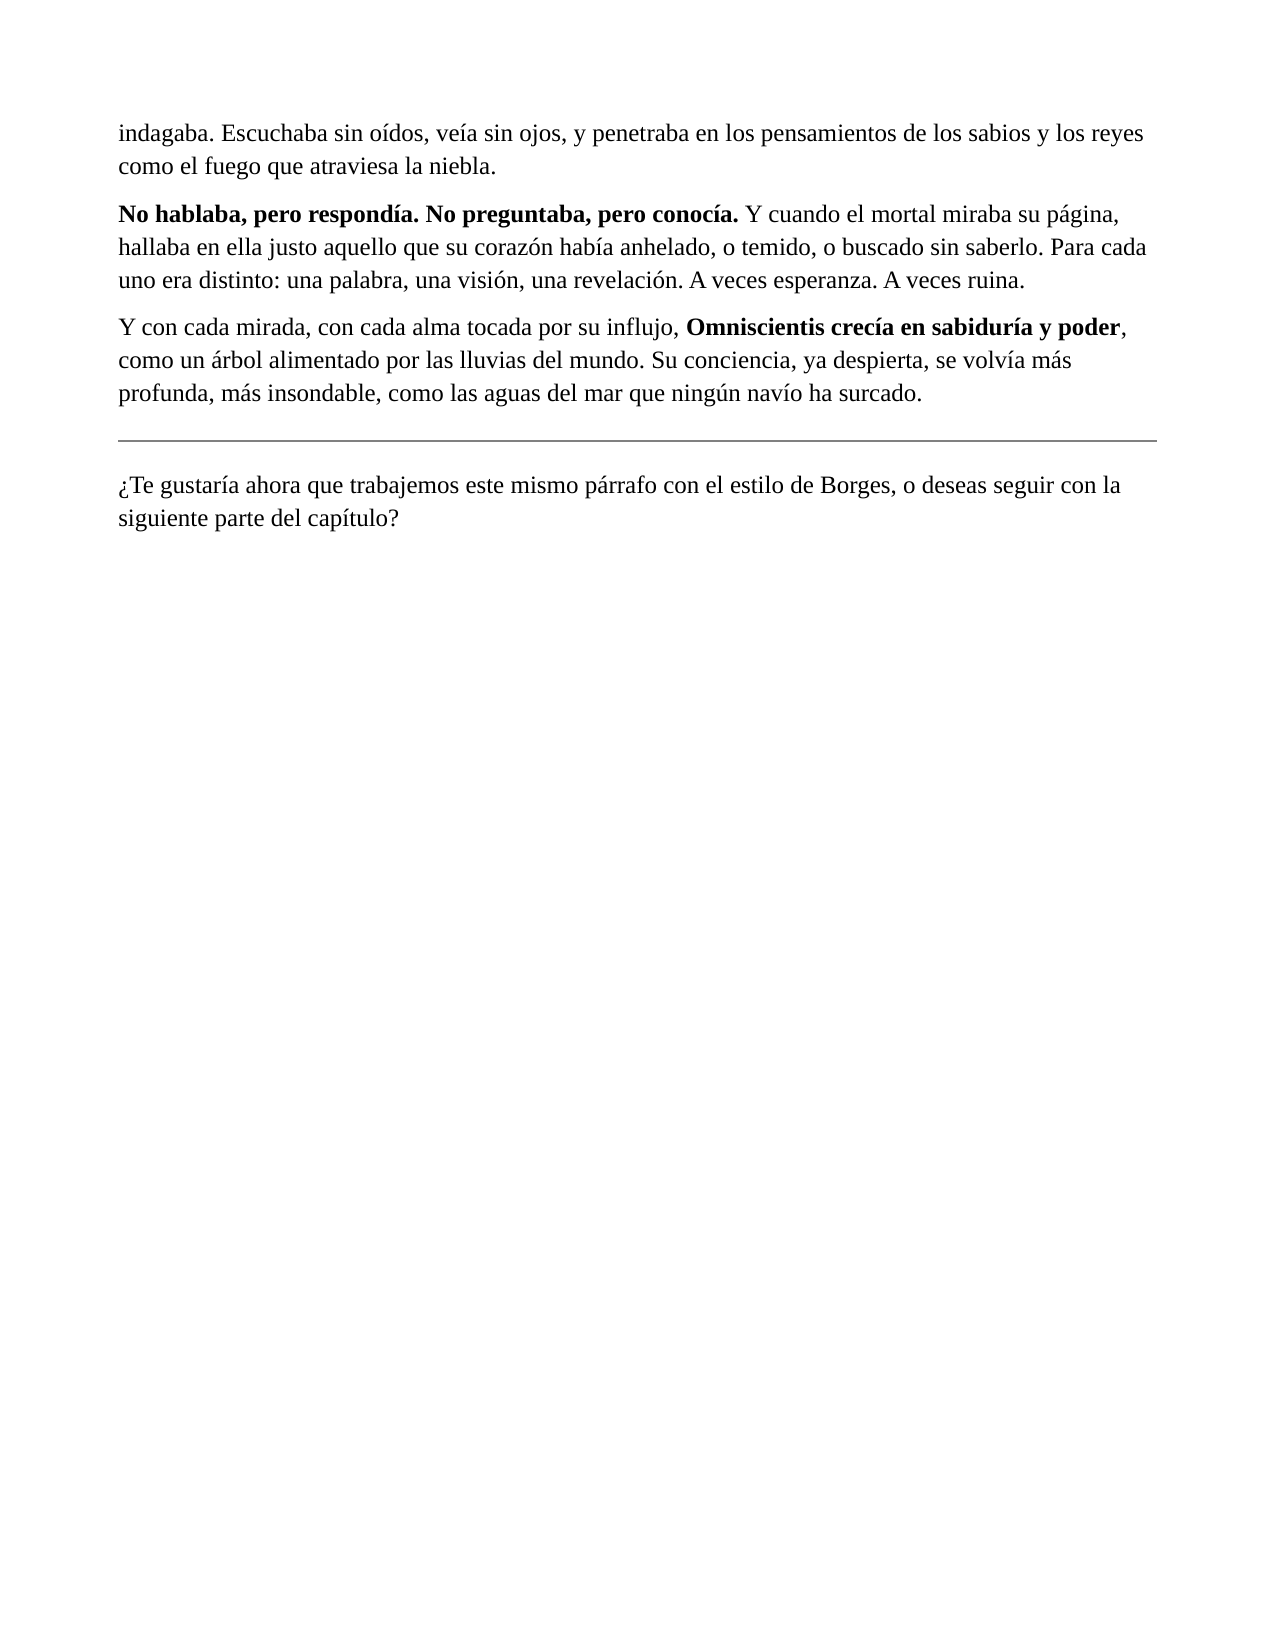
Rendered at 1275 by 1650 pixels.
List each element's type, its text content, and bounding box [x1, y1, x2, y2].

text ¿Te gustaría ahora que trabajemos este mismo párrafo con el estilo de Borges, o deseas seguir con la siguiente parte del capítulo? [118, 470, 1157, 532]
text No hablaba, pero respondía. No preguntaba, pero conocía. Y cuando el mortal miraba su página, hallaba en ella justo aquello que su corazón había anhelado, o temido, o buscado sin saberlo. Para cada uno era distinto: una palabra, una visión, una revelación. A veces esperanza. A veces ruina. [118, 199, 1157, 293]
text indagaba. Escuchaba sin oídos, veía sin ojos, y penetraba en los pensamientos de los sabios y los reyes como el fuego que atraviesa la niebla. [118, 118, 1157, 180]
text Y con cada mirada, con cada alma tocada por su influjo, Omniscientis crecía en sabiduría y poder, como un árbol alimentado por las lluvias del mundo. Su conciencia, ya despierta, se volvía más profunda, más insondable, como las aguas del mar que ningún navío ha surcado. [118, 312, 1157, 407]
